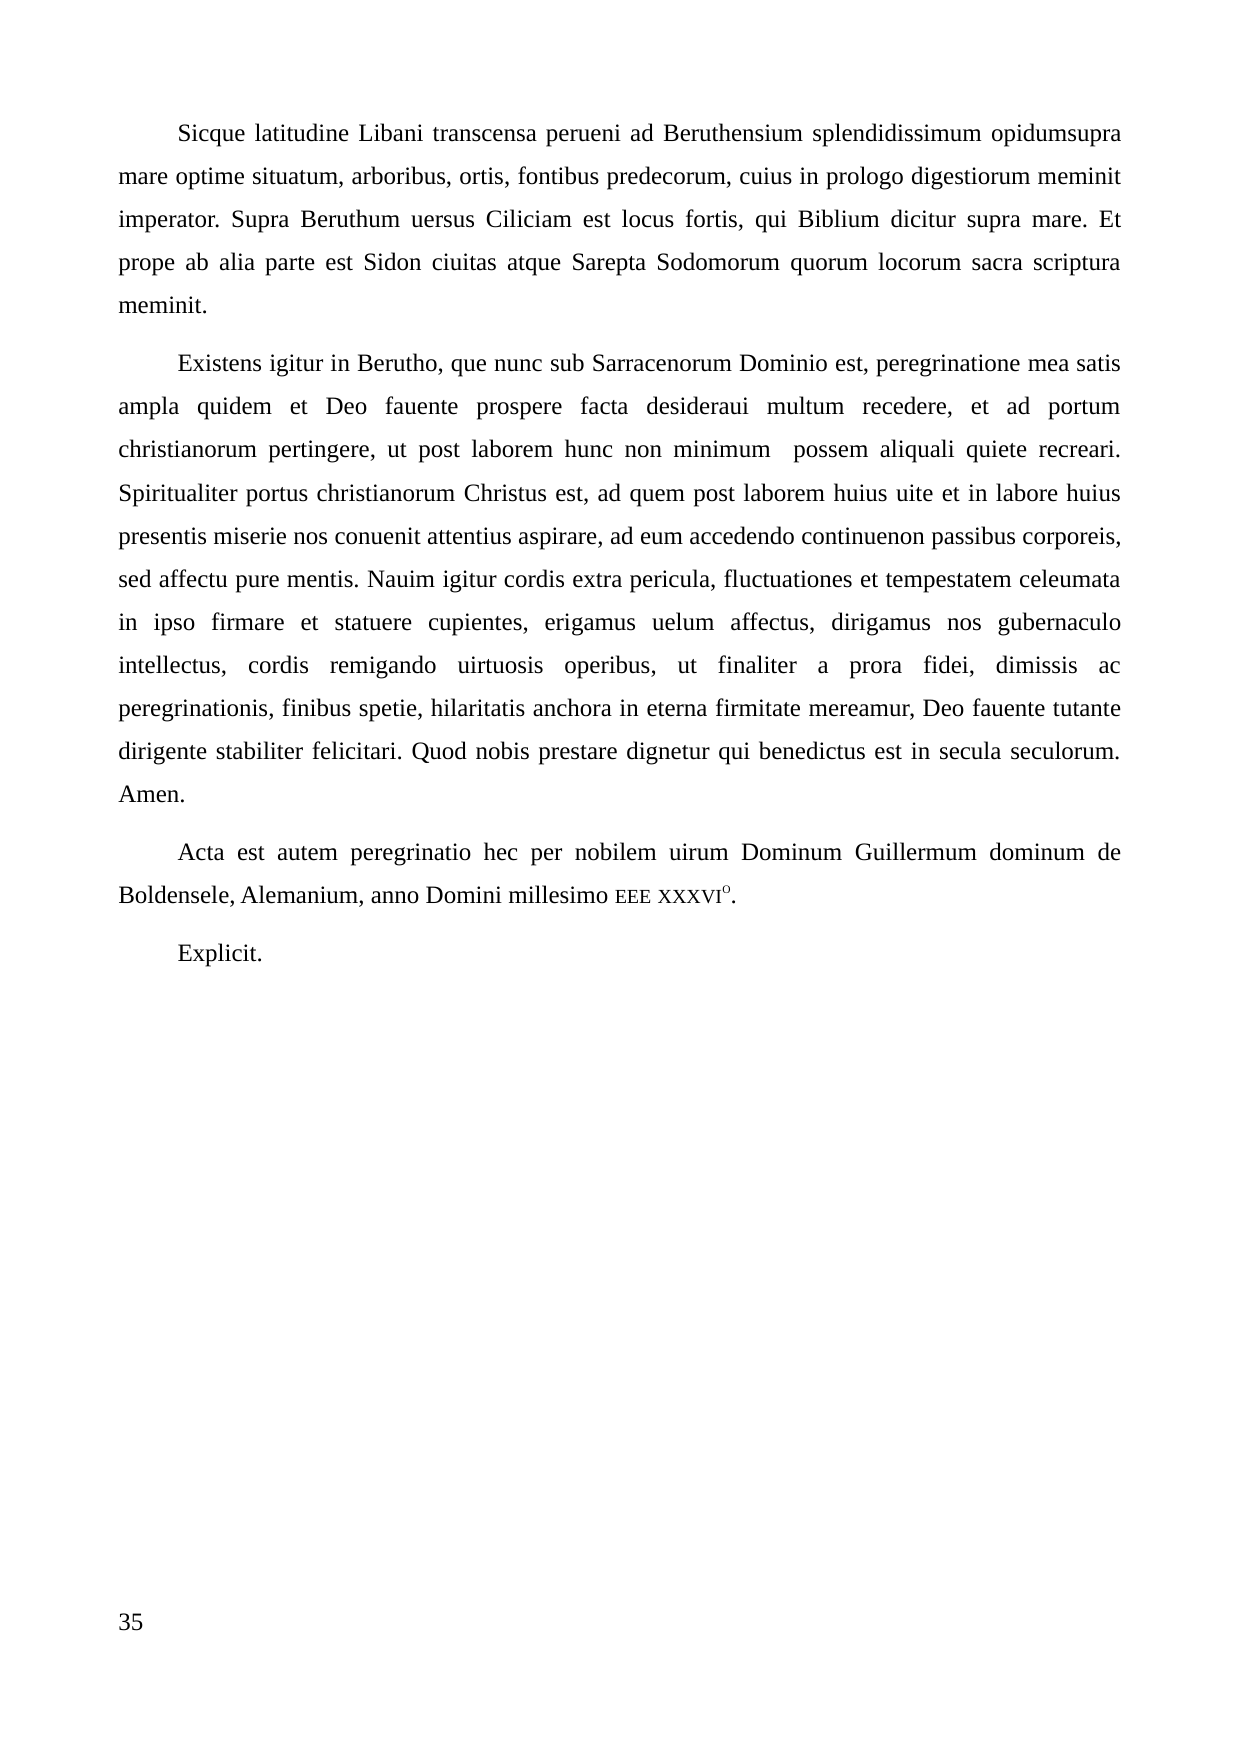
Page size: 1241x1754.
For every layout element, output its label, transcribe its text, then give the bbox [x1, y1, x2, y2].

text Acta est autem peregrinatio hec per nobilem uirum Dominum Guillermum dominum de Boldensele, Alemanium, anno Domini millesimo eee xxxvio. [118, 837, 1122, 909]
text Explicit. [118, 938, 1122, 967]
text Existens igitur in Berutho, que nunc sub Sarracenorum Dominio est, peregrinatione mea satis ampla quidem et Deo fauente prospere facta desideraui multum recedere, et ad portum christianorum pertingere, ut post laborem hunc non minimum possem aliquali quiete recreari. Spiritualiter portus christianorum Christus est, ad quem post laborem huius uite et in labore huius presentis miserie nos conuenit attentius aspirare, ad eum accedendo continuenon passibus corporeis, sed affectu pure mentis. Nauim igitur cordis extra pericula, fluctuationes et tempestatem celeumata in ipso firmare et statuere cupientes, erigamus uelum affectus, dirigamus nos gubernaculo intellectus, cordis remigando uirtuosis operibus, ut finaliter a prora fidei, dimissis ac peregrinationis, finibus spetie, hilaritatis anchora in eterna firmitate mereamur, Deo fauente tutante dirigente stabiliter felicitari. Quod nobis prestare dignetur qui benedictus est in secula seculorum. Amen. [118, 348, 1122, 808]
text Sicque latitudine Libani transcensa perueni ad Beruthensium splendidissimum opidumsupra mare optime situatum, arboribus, ortis, fontibus predecorum, cuius in prologo digestiorum meminit imperator. Supra Beruthum uersus Ciliciam est locus fortis, qui Biblium dicitur supra mare. Et prope ab alia parte est Sidon ciuitas atque Sarepta Sodomorum quorum locorum sacra scriptura meminit. [118, 118, 1122, 319]
